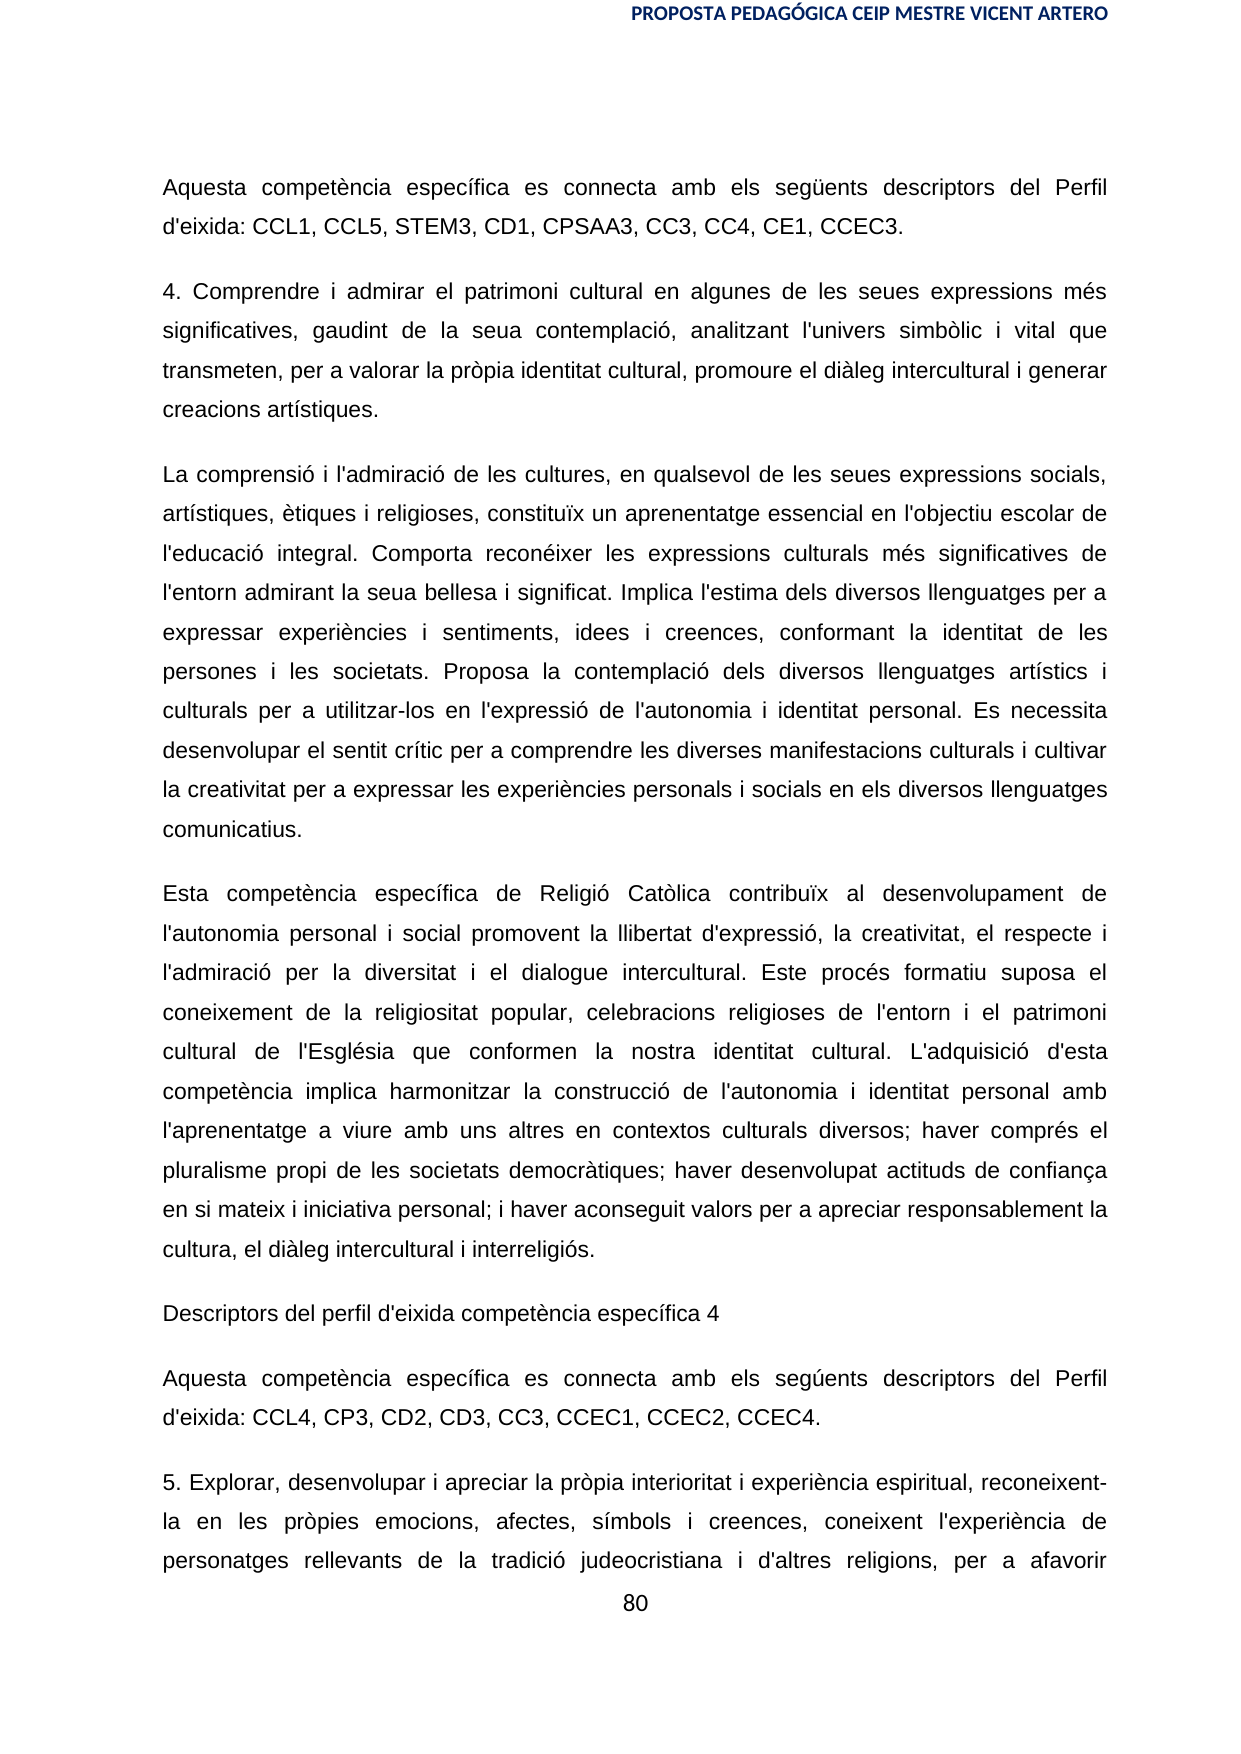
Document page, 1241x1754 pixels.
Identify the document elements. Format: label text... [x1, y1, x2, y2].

text Aquesta competència específica es connecta amb els següents descriptors del Perfil d'eixida: CCL1, CCL5, STEM3, CD1, CPSAA3, CC3, CC4, CE1, CCEC3. [162, 174, 1108, 239]
text Aquesta competència específica es connecta amb els segúents descriptors del Perfil d'eixida: CCL4, CP3, CD2, CD3, CC3, CCEC1, CCEC2, CCEC4. [162, 1364, 1108, 1430]
text Esta competència específica de Religió Catòlica contribuïx al desenvolupament de l'autonomia personal i social promovent la llibertat d'expressió, la creativitat, el respecte i l'admiració per la diversitat i el dialogue intercultural. Este procés formatiu suposa el coneixement de la religiositat popular, celebracions religioses de l'entorn i el patrimoni cultural de l'Església que conformen la nostra identitat cultural. L'adquisició d'esta competència implica harmonitzar la construcció de l'autonomia i identitat personal amb l'aprenentatge a viure amb uns altres en contextos culturals diversos; haver comprés el pluralisme propi de les societats democràtiques; haver desenvolupat actituds de confiança en si mateix i iniciativa personal; i haver aconseguit valors per a apreciar responsablement la cultura, el diàleg intercultural i interreligiós. [162, 880, 1108, 1262]
text La comprensió i l'admiració de les cultures, en qualsevol de les seues expressions socials, artístiques, ètiques i religioses, constituïx un aprenentatge essencial en l'objectiu escolar de l'educació integral. Comporta reconéixer les expressions culturals més significatives de l'entorn admirant la seua bellesa i significat. Implica l'estima dels diversos llenguatges per a expressar experiències i sentiments, idees i creences, conformant la identitat de les persones i les societats. Proposa la contemplació dels diversos llenguatges artístics i culturals per a utilitzar-los en l'expressió de l'autonomia i identitat personal. Es necessita desenvolupar el sentit crític per a comprendre les diverses manifestacions culturals i cultivar la creativitat per a expressar les experiències personals i socials en els diversos llenguatges comunicatius. [162, 461, 1108, 842]
text Descriptors del perfil d'eixida competència específica 4 [162, 1300, 1108, 1326]
text 4. Comprendre i admirar el patrimoni cultural en algunes de les seues expressions més significatives, gaudint de la seua contemplació, analitzant l'univers simbòlic i vital que transmeten, per a valorar la pròpia identitat cultural, promoure el diàleg intercultural i generar creacions artístiques. [162, 278, 1108, 422]
text 5. Explorar, desenvolupar i apreciar la pròpia interioritat i experiència espiritual, reconeixent-la en les pròpies emocions, afectes, símbols i creences, coneixent l'experiència de personatges rellevants de la tradició judeocristiana i d'altres religions, per a afavorir [162, 1468, 1108, 1574]
